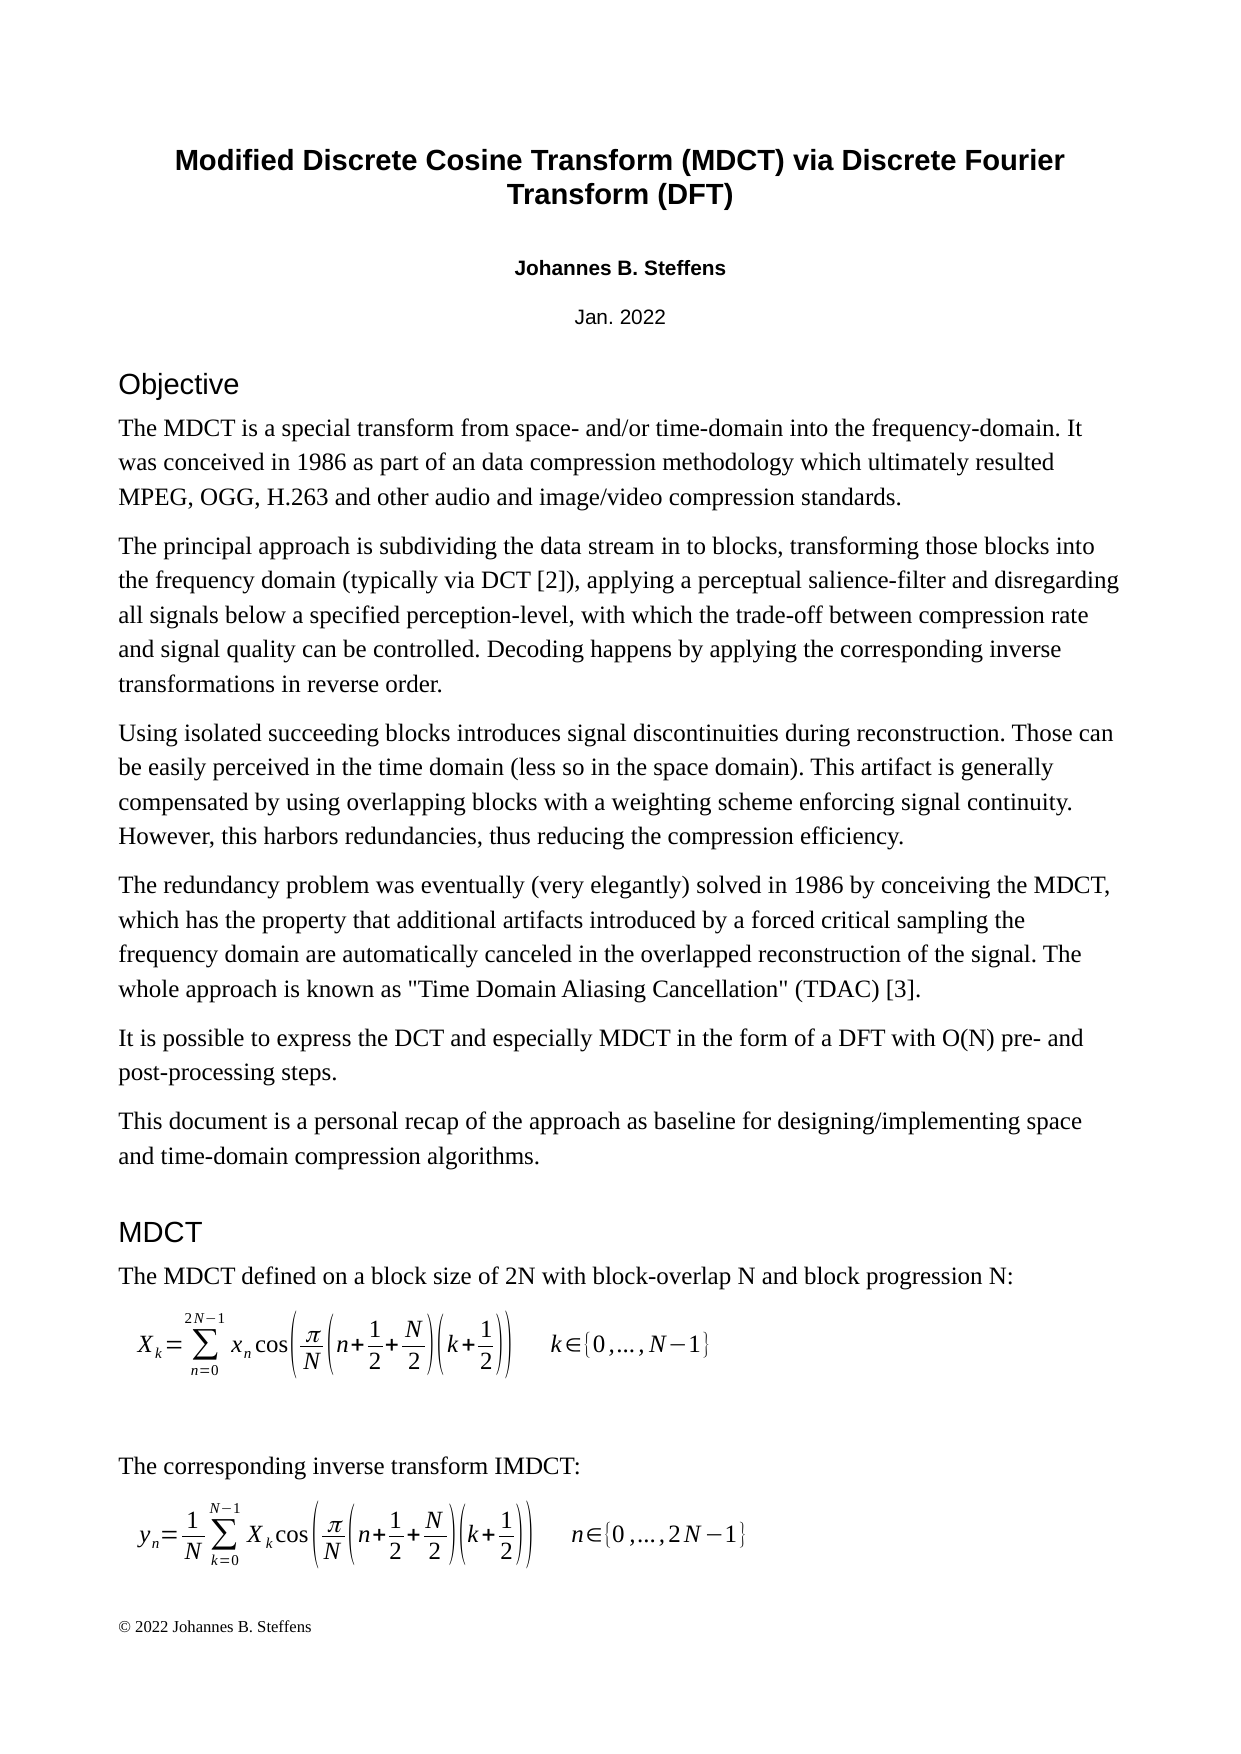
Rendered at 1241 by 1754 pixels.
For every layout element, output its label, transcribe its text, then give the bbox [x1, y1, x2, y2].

text It is possible to express the DCT and especially MDCT in the form of a DFT with O(N) pre- and post-processing steps. [118, 1023, 1122, 1086]
text The redundancy problem was eventually (very elegantly) solved in 1986 by conceiving the MDCT, which has the property that additional artifacts introduced by a forced critical sampling the frequency domain are automatically canceled in the overlapped reconstruction of the signal. The whole approach is known as "Time Domain Aliasing Cancellation" (TDAC) [3]. [118, 870, 1122, 1002]
text Johannes B. Steffens [118, 256, 1122, 280]
text This document is a personal recap of the approach as baseline for designing/implementing space and time-domain compression algorithms. [118, 1106, 1122, 1169]
subtitle Objective [118, 367, 1122, 400]
text Using isolated succeeding blocks introduces signal discontinuities during reconstruction. Those can be easily perceived in the time domain (less so in the space domain). This artifact is generally compensated by using overlapping blocks with a weighting scheme enforcing signal continuity. However, this harbors redundancies, thus reducing the compression efficiency. [118, 718, 1122, 850]
text The MDCT is a special transform from space- and/or time-domain into the frequency-domain. It was conceived in 1986 as part of an data compression methodology which ultimately resulted MPEG, OGG, H.263 and other audio and image/video compression standards. [118, 413, 1122, 510]
title Modified Discrete Cosine Transform (MDCT) via Discrete Fourier Transform (DFT) [118, 143, 1122, 210]
title Jan. 2022 [118, 305, 1122, 329]
subtitle MDCT [118, 1215, 1122, 1248]
text The principal approach is subdividing the data stream in to blocks, transforming those blocks into the frequency domain (typically via DCT [2]), applying a perceptual salience-filter and disregarding all signals below a specified perception-level, with which the trade-off between compression rate and signal quality can be controlled. Decoding happens by applying the corresponding inverse transformations in reverse order. [118, 531, 1122, 697]
text The MDCT defined on a block size of 2N with block-overlap N and block progression N: [118, 1261, 1122, 1289]
text The corresponding inverse transform IMDCT: [118, 1451, 1122, 1479]
